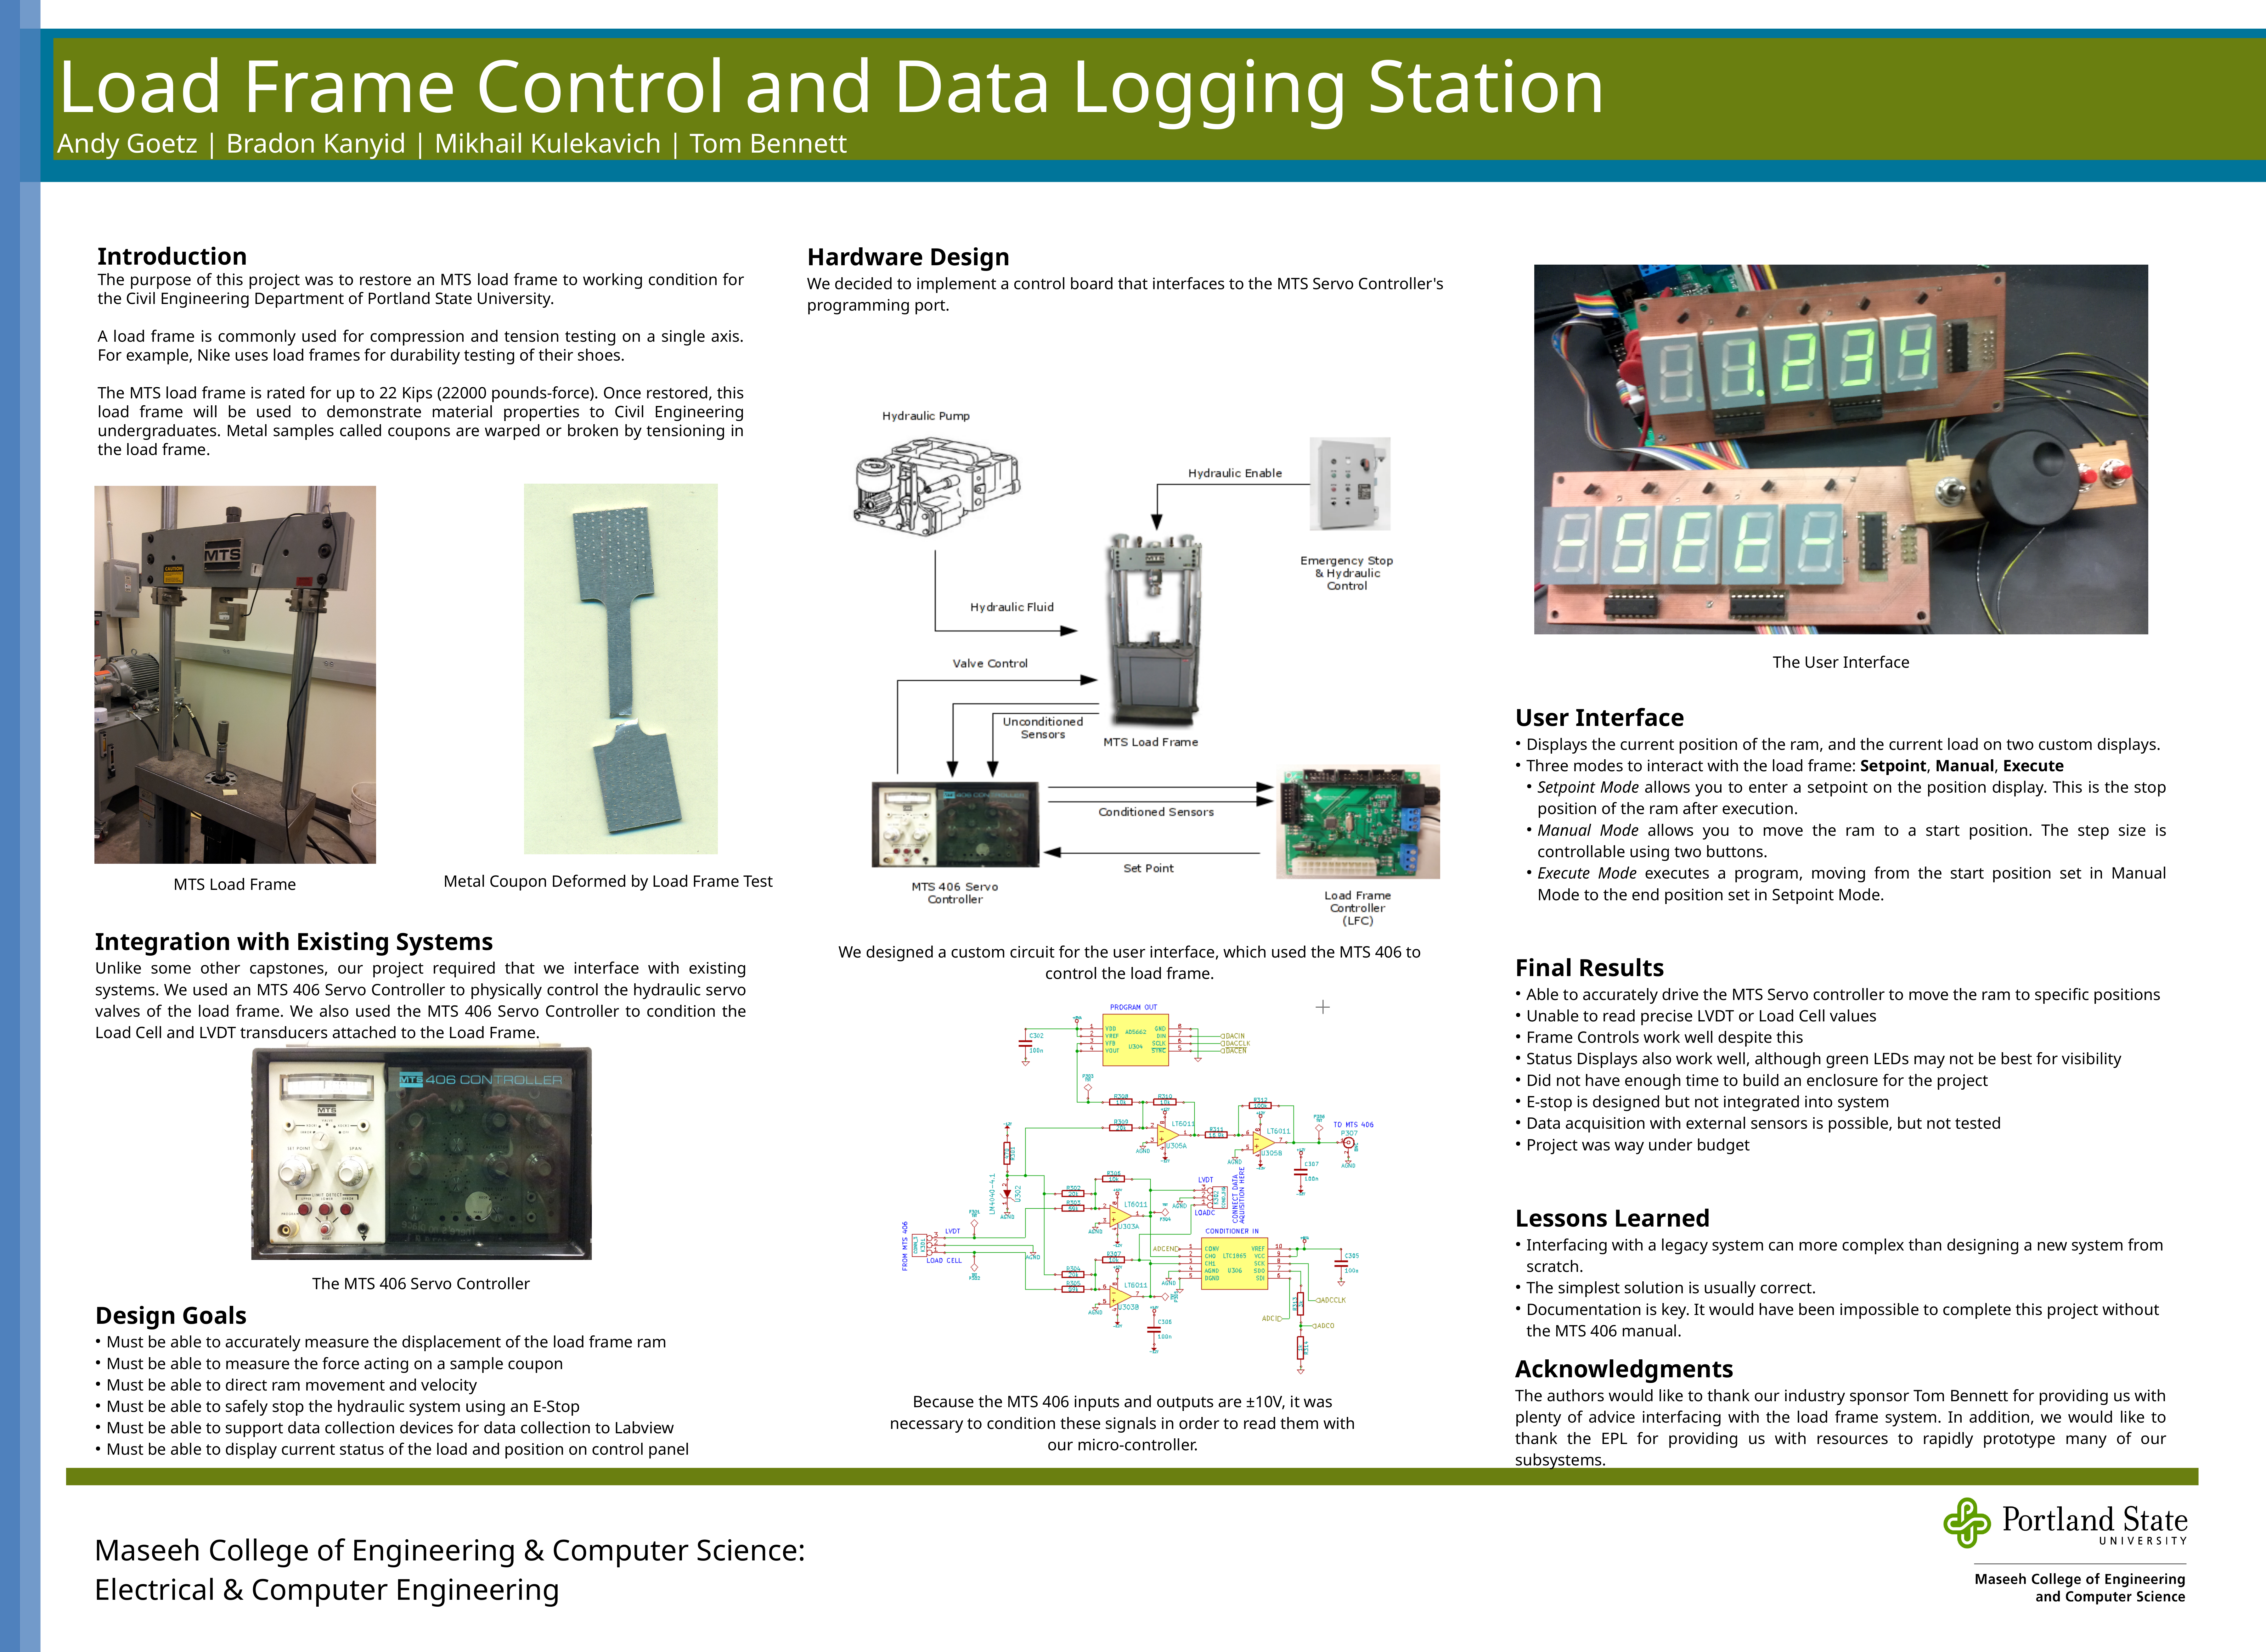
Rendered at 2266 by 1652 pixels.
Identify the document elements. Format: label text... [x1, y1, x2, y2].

text_box The User Interface [1535, 649, 2148, 695]
text_box Load Frame Control and Data Logging Station Andy Goetz | Bradon Kanyid | Mikhail Kulekavich | Tom Bennett [53, 38, 2266, 160]
text_box [0, 0, 2266, 1652]
text_box [2172, 1468, 2199, 1486]
picture [1936, 1487, 2196, 1615]
text_box Metal Coupon Deformed by Load Frame Test [439, 868, 800, 891]
text_box Maseeh College of Engineering & Computer Science: Electrical & Computer Engineering [90, 1527, 841, 1652]
text_box Integration with Existing Systems Unlike some other capstones, our project required that we interface with existing systems. We used an MTS 406 Servo Controller to physically control the hydraulic servo valves of the load frame. We also used the MTS 406 Servo Controller to condition the Load Cell and LVDT transducers attached to the Load Frame. [91, 922, 752, 1041]
text_box Because the MTS 406 inputs and outputs are ±10V, it was necessary to condition these signals in order to read them with our micro-controller. [885, 1388, 1381, 1460]
text_box [66, 1468, 1511, 1486]
text_box Acknowledgments The authors would like to thank our industry sponsor Tom Bennett for providing us with plenty of advice interfacing with the load frame system. In addition, we would like to thank the EPL for providing us with resources to rapidly prototype many of our subsystems. [1511, 1350, 2172, 1489]
text_box User Interface Displays the current position of the ram, and the current load on two custom displays. Three modes to interact with the load frame: Setpoint, Manual, Execute Setpoint Mode allows you to enter a setpoint on the position display. This is the stop position of the ram after execution. Manual Mode allows you to move the ram to a start position. The step size is controllable using two buttons. Execute Mode executes a program, moving from the start position set in Manual Mode to the end position set in Setpoint Mode. [1511, 698, 2172, 904]
picture [885, 986, 1381, 1383]
text_box We designed a custom circuit for the user interface, which used the MTS 406 to control the load frame. [826, 938, 1434, 982]
text_box MTS Load Frame [94, 871, 376, 895]
text_box The MTS 406 Servo Controller [251, 1270, 592, 1294]
text_box Lessons Learned Interfacing with a legacy system can more complex than designing a new system from scratch. The simplest solution is usually correct. Documentation is key. It would have been impossible to complete this project without the MTS 406 manual. [1511, 1199, 2172, 1347]
picture [94, 486, 376, 864]
text_box Hardware Design We decided to implement a control board that interfaces to the MTS Servo Controller's programming port. [803, 238, 1464, 367]
picture [826, 406, 1440, 932]
picture [1534, 265, 2148, 634]
text_box Design Goals Must be able to accurately measure the displacement of the load frame ram Must be able to measure the force acting on a sample coupon Must be able to direct ram movement and velocity Must be able to safely stop the hydraulic system using an E-Stop Must be able to support data collection devices for data collection to Labview Must be able to display current status of the load and position on control panel [91, 1296, 752, 1445]
picture [251, 1041, 592, 1260]
text_box Final Results Able to accurately drive the MTS Servo controller to move the ram to specific positions Unable to read precise LVDT or Load Cell values Frame Controls work well despite this Status Displays also work well, although green LEDs may not be best for visibility Did not have enough time to build an enclosure for the project E-stop is designed but not integrated into system Data acquisition with external sensors is possible, but not tested Project was way under budget [1511, 949, 2172, 1173]
picture [524, 484, 718, 855]
text_box Introduction The purpose of this project was to restore an MTS load frame to working condition for the Civil Engineering Department of Portland State University. A load frame is commonly used for compression and tension testing on a single axis. For example, Nike uses load frames for durability testing of their shoes. The MTS load frame is rated for up to 22 Kips (22000 pounds-force). Once restored, this load frame will be used to demonstrate material properties to Civil Engineering undergraduates. Metal samples called coupons are warped or broken by tensioning in the load frame. [91, 238, 752, 500]
